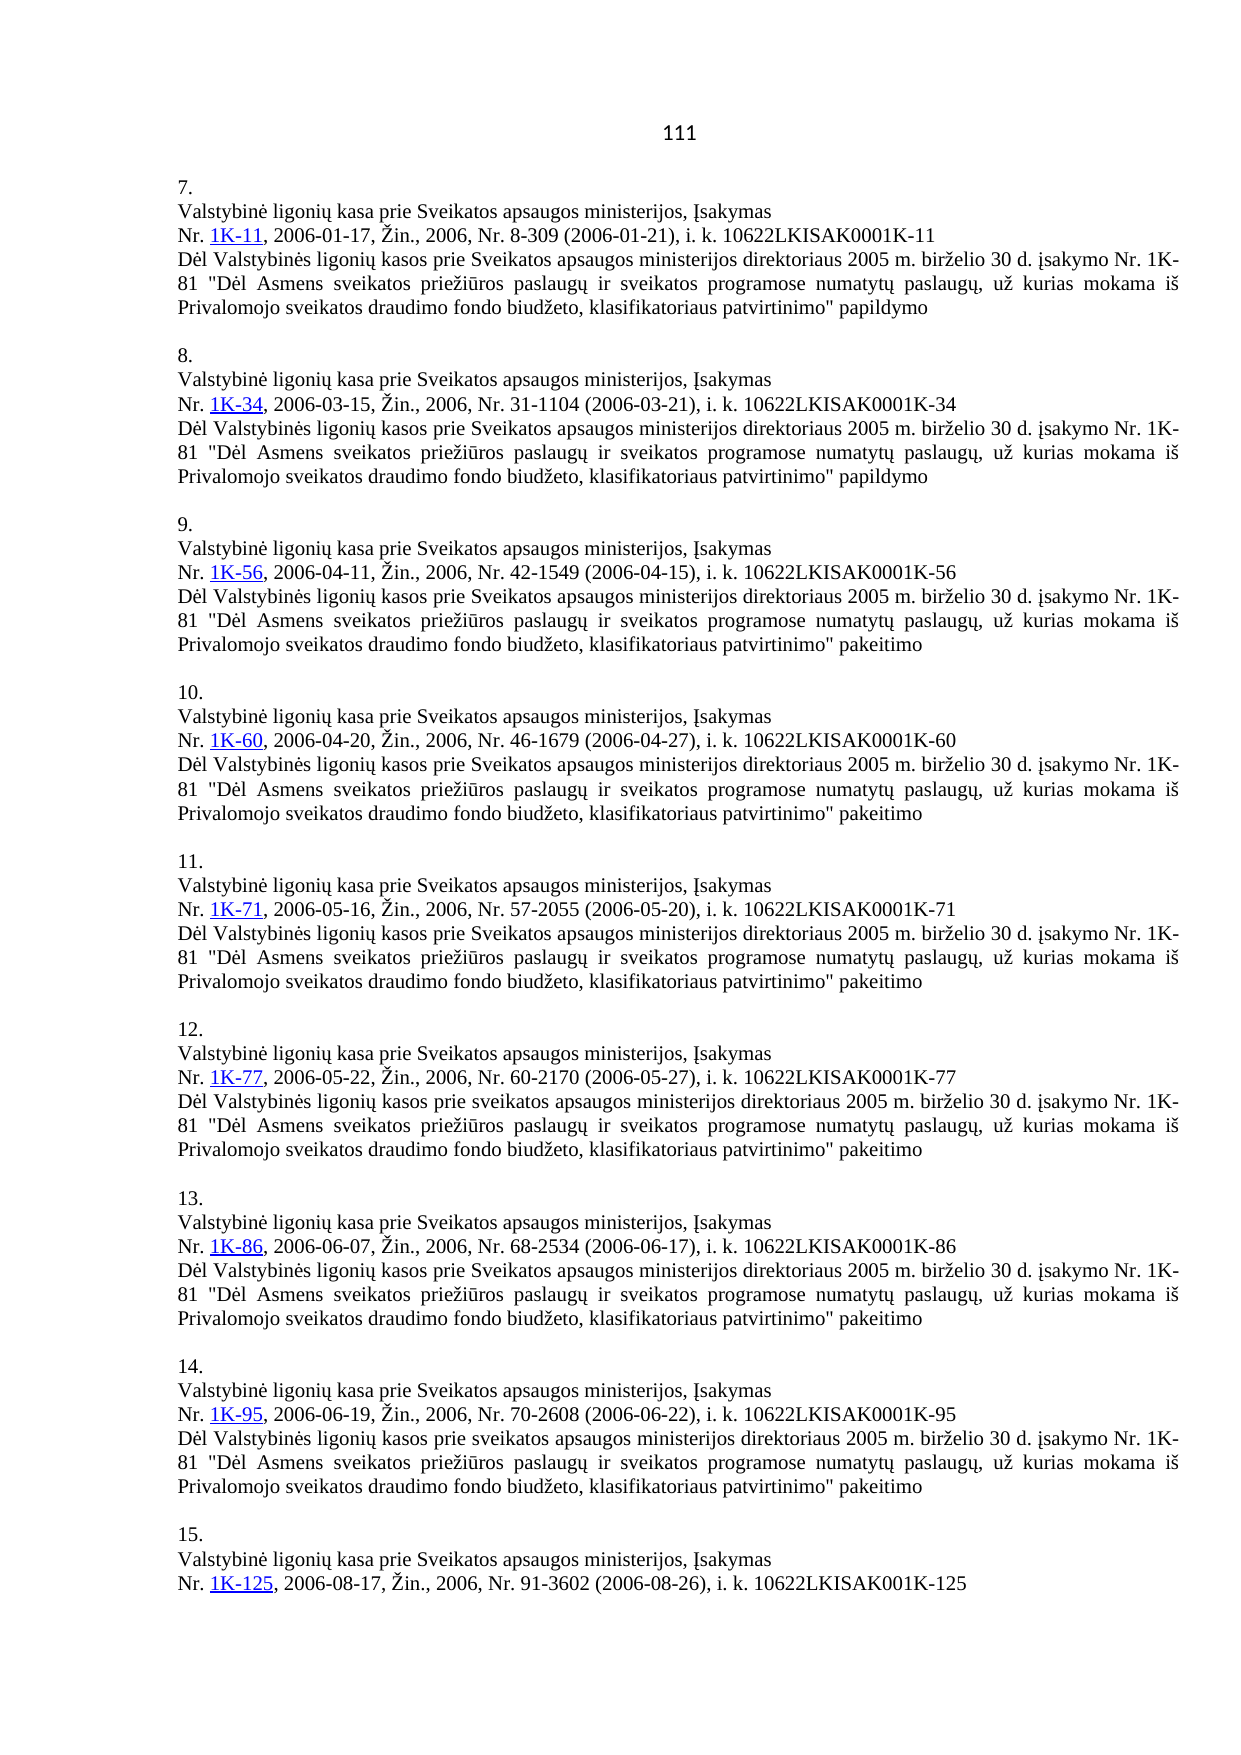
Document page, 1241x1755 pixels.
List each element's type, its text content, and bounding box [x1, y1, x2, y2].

text Dėl Valstybinės ligonių kasos prie Sveikatos apsaugos ministerijos direktoriaus 2005 m. birželio 30 d. įsakymo Nr. 1K- 81 "Dėl Asmens sveikatos priežiūros paslaugų ir sveikatos programose numatytų paslaugų, už kurias mokama iš Privalomojo sveikatos draudimo fondo biudžeto, klasifikatoriaus patvirtinimo" papildymo [177, 247, 1181, 319]
text Nr. 1K-77, 2006-05-22, Žin., 2006, Nr. 60-2170 (2006-05-27), i. k. 10622LKISAK0001K-77 [177, 1065, 1181, 1089]
text 14. [177, 1354, 1181, 1378]
text Valstybinė ligonių kasa prie Sveikatos apsaugos ministerijos, Įsakymas [177, 1209, 1181, 1234]
text Nr. 1K-56, 2006-04-11, Žin., 2006, Nr. 42-1549 (2006-04-15), i. k. 10622LKISAK0001K-56 [177, 560, 1181, 584]
text Nr. 1K-86, 2006-06-07, Žin., 2006, Nr. 68-2534 (2006-06-17), i. k. 10622LKISAK0001K-86 [177, 1234, 1181, 1258]
text 15. [177, 1522, 1181, 1546]
text Nr. 1K-34, 2006-03-15, Žin., 2006, Nr. 31-1104 (2006-03-21), i. k. 10622LKISAK0001K-34 [177, 391, 1181, 416]
text Nr. 1K-95, 2006-06-19, Žin., 2006, Nr. 70-2608 (2006-06-22), i. k. 10622LKISAK0001K-95 [177, 1402, 1181, 1426]
text Dėl Valstybinės ligonių kasos prie sveikatos apsaugos ministerijos direktoriaus 2005 m. birželio 30 d. įsakymo Nr. 1K-81 "Dėl Asmens sveikatos priežiūros paslaugų ir sveikatos programose numatytų paslaugų, už kurias mokama iš Privalomojo sveikatos draudimo fondo biudžeto, klasifikatoriaus patvirtinimo" pakeitimo [177, 1089, 1181, 1161]
text Valstybinė ligonių kasa prie Sveikatos apsaugos ministerijos, Įsakymas [177, 536, 1181, 560]
text Nr. 1K-125, 2006-08-17, Žin., 2006, Nr. 91-3602 (2006-08-26), i. k. 10622LKISAK001K-125 [177, 1571, 1181, 1594]
text Valstybinė ligonių kasa prie Sveikatos apsaugos ministerijos, Įsakymas [177, 367, 1181, 391]
text Valstybinė ligonių kasa prie Sveikatos apsaugos ministerijos, Įsakymas [177, 704, 1181, 728]
text Nr. 1K-11, 2006-01-17, Žin., 2006, Nr. 8-309 (2006-01-21), i. k. 10622LKISAK0001K-11 [177, 223, 1181, 247]
text 13. [177, 1186, 1181, 1209]
text Valstybinė ligonių kasa prie Sveikatos apsaugos ministerijos, Įsakymas [177, 1041, 1181, 1065]
text Nr. 1K-71, 2006-05-16, Žin., 2006, Nr. 57-2055 (2006-05-20), i. k. 10622LKISAK0001K-71 [177, 897, 1181, 921]
text Valstybinė ligonių kasa prie Sveikatos apsaugos ministerijos, Įsakymas [177, 1546, 1181, 1571]
text Dėl Valstybinės ligonių kasos prie sveikatos apsaugos ministerijos direktoriaus 2005 m. birželio 30 d. įsakymo Nr. 1K-81 "Dėl Asmens sveikatos priežiūros paslaugų ir sveikatos programose numatytų paslaugų, už kurias mokama iš Privalomojo sveikatos draudimo fondo biudžeto, klasifikatoriaus patvirtinimo" pakeitimo [177, 1426, 1181, 1498]
text Nr. 1K-60, 2006-04-20, Žin., 2006, Nr. 46-1679 (2006-04-27), i. k. 10622LKISAK0001K-60 [177, 728, 1181, 752]
text Valstybinė ligonių kasa prie Sveikatos apsaugos ministerijos, Įsakymas [177, 873, 1181, 897]
text Dėl Valstybinės ligonių kasos prie Sveikatos apsaugos ministerijos direktoriaus 2005 m. birželio 30 d. įsakymo Nr. 1K-81 "Dėl Asmens sveikatos priežiūros paslaugų ir sveikatos programose numatytų paslaugų, už kurias mokama iš Privalomojo sveikatos draudimo fondo biudžeto, klasifikatoriaus patvirtinimo" pakeitimo [177, 752, 1181, 824]
text Valstybinė ligonių kasa prie Sveikatos apsaugos ministerijos, Įsakymas [177, 1378, 1181, 1402]
text Dėl Valstybinės ligonių kasos prie Sveikatos apsaugos ministerijos direktoriaus 2005 m. birželio 30 d. įsakymo Nr. 1K-81 "Dėl Asmens sveikatos priežiūros paslaugų ir sveikatos programose numatytų paslaugų, už kurias mokama iš Privalomojo sveikatos draudimo fondo biudžeto, klasifikatoriaus patvirtinimo" papildymo [177, 416, 1181, 488]
text Dėl Valstybinės ligonių kasos prie Sveikatos apsaugos ministerijos direktoriaus 2005 m. birželio 30 d. įsakymo Nr. 1K-81 "Dėl Asmens sveikatos priežiūros paslaugų ir sveikatos programose numatytų paslaugų, už kurias mokama iš Privalomojo sveikatos draudimo fondo biudžeto, klasifikatoriaus patvirtinimo" pakeitimo [177, 1258, 1181, 1330]
text 9. [177, 512, 1181, 536]
text 10. [177, 680, 1181, 704]
text 8. [177, 343, 1181, 367]
text Valstybinė ligonių kasa prie Sveikatos apsaugos ministerijos, Įsakymas [177, 199, 1181, 223]
text 7. [177, 175, 1181, 199]
text 12. [177, 1017, 1181, 1041]
text Dėl Valstybinės ligonių kasos prie Sveikatos apsaugos ministerijos direktoriaus 2005 m. birželio 30 d. įsakymo Nr. 1K-81 "Dėl Asmens sveikatos priežiūros paslaugų ir sveikatos programose numatytų paslaugų, už kurias mokama iš Privalomojo sveikatos draudimo fondo biudžeto, klasifikatoriaus patvirtinimo" pakeitimo [177, 584, 1181, 656]
text 11. [177, 849, 1181, 873]
text Dėl Valstybinės ligonių kasos prie Sveikatos apsaugos ministerijos direktoriaus 2005 m. birželio 30 d. įsakymo Nr. 1K-81 "Dėl Asmens sveikatos priežiūros paslaugų ir sveikatos programose numatytų paslaugų, už kurias mokama iš Privalomojo sveikatos draudimo fondo biudžeto, klasifikatoriaus patvirtinimo" pakeitimo [177, 921, 1181, 993]
